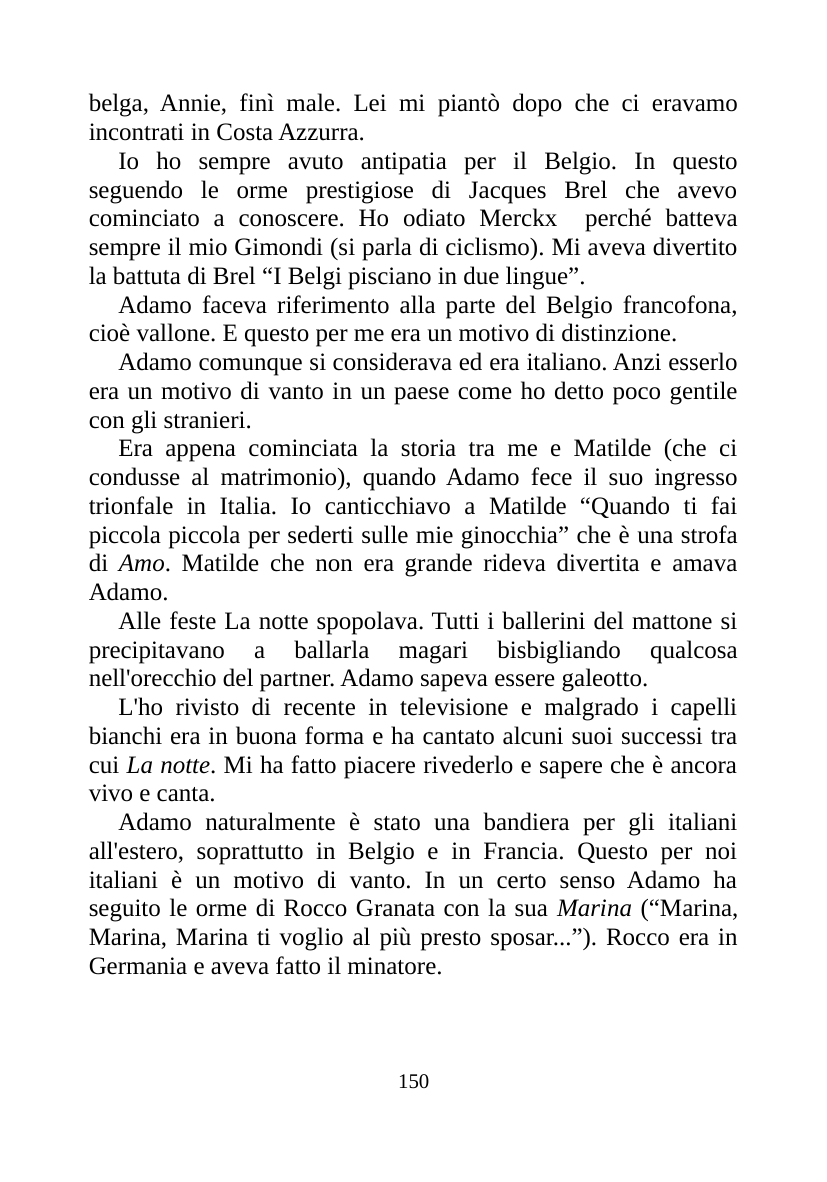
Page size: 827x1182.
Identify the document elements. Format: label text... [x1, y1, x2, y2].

text belga, Annie, finì male. Lei mi piantò dopo che ci eravamo incontrati in Costa Azzurra. [88, 88, 738, 146]
text Io ho sempre avuto antipatia per il Belgio. In questo seguendo le orme prestigiose di Jacques Brel che avevo cominciato a conoscere. Ho odiato Merckx perché batteva sempre il mio Gimondi (si parla di ciclismo). Mi aveva divertito la battuta di Brel “I Belgi pisciano in due lingue”. [88, 146, 738, 290]
text Adamo naturalmente è stato una bandiera per gli italiani all'estero, soprattutto in Belgio e in Francia. Questo per noi italiani è un motivo di vanto. In un certo senso Adamo ha seguito le orme di Rocco Granata con la sua Marina (“Marina, Marina, Marina ti voglio al più presto sposar...”). Rocco era in Germania e aveva fatto il minatore. [88, 807, 738, 980]
text L'ho rivisto di recente in televisione e malgrado i capelli bianchi era in buona forma e ha cantato alcuni suoi successi tra cui La notte. Mi ha fatto piacere rivederlo e sapere che è ancora vivo e canta. [88, 692, 738, 807]
text Era appena cominciata la storia tra me e Matilde (che ci condusse al matrimonio), quando Adamo fece il suo ingresso trionfale in Italia. Io canticchiavo a Matilde “Quando ti fai piccola piccola per sederti sulle mie ginocchia” che è una strofa di Amo. Matilde che non era grande rideva divertita e amava Adamo. [88, 433, 738, 606]
text Alle feste La notte spopolava. Tutti i ballerini del mattone si precipitavano a ballarla magari bisbigliando qualcosa nell'orecchio del partner. Adamo sapeva essere galeotto. [88, 606, 738, 692]
text Adamo comunque si considerava ed era italiano. Anzi esserlo era un motivo di vanto in un paese come ho detto poco gentile con gli stranieri. [88, 347, 738, 433]
text Adamo faceva riferimento alla parte del Belgio francofona, cioè vallone. E questo per me era un motivo di distinzione. [88, 290, 738, 347]
